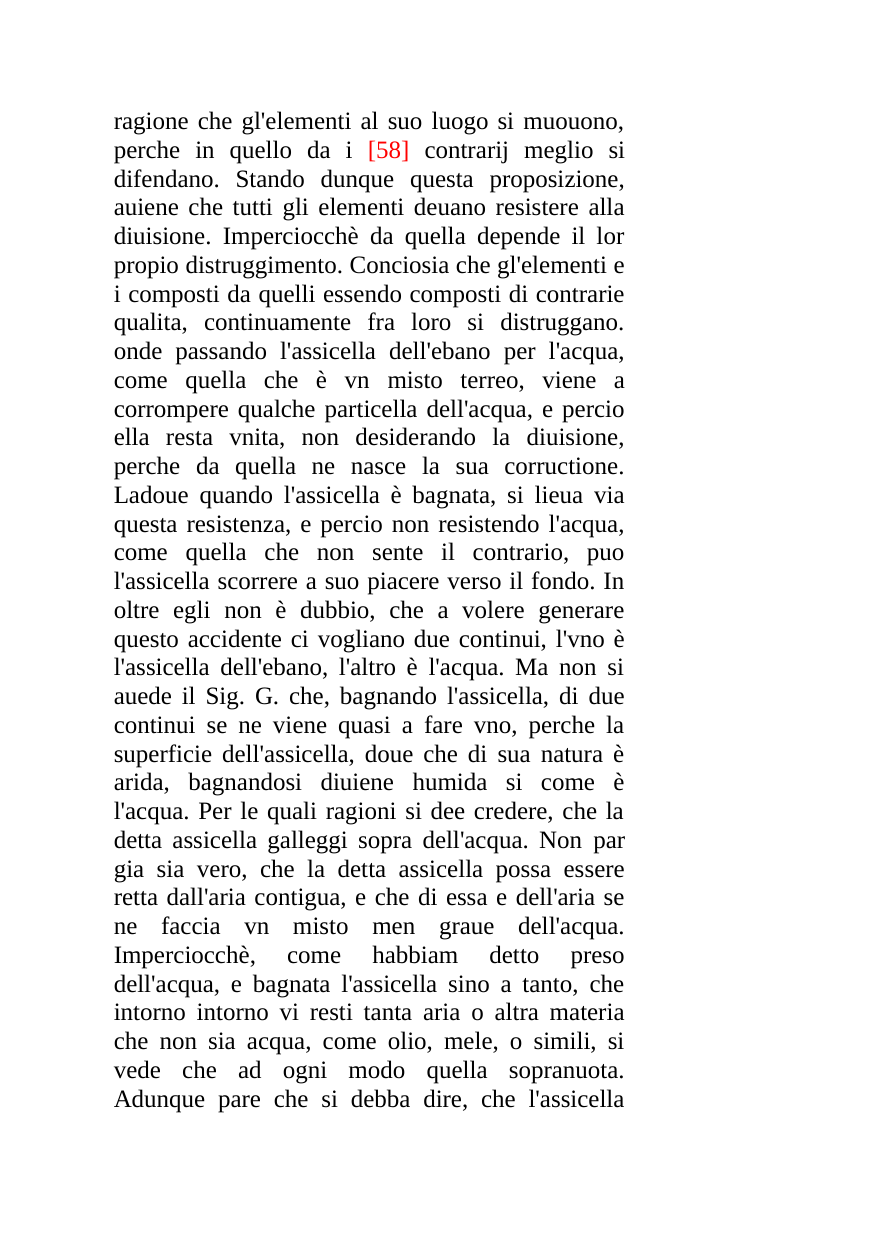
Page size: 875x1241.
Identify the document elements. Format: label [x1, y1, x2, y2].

table_cell [632, 106, 768, 1112]
